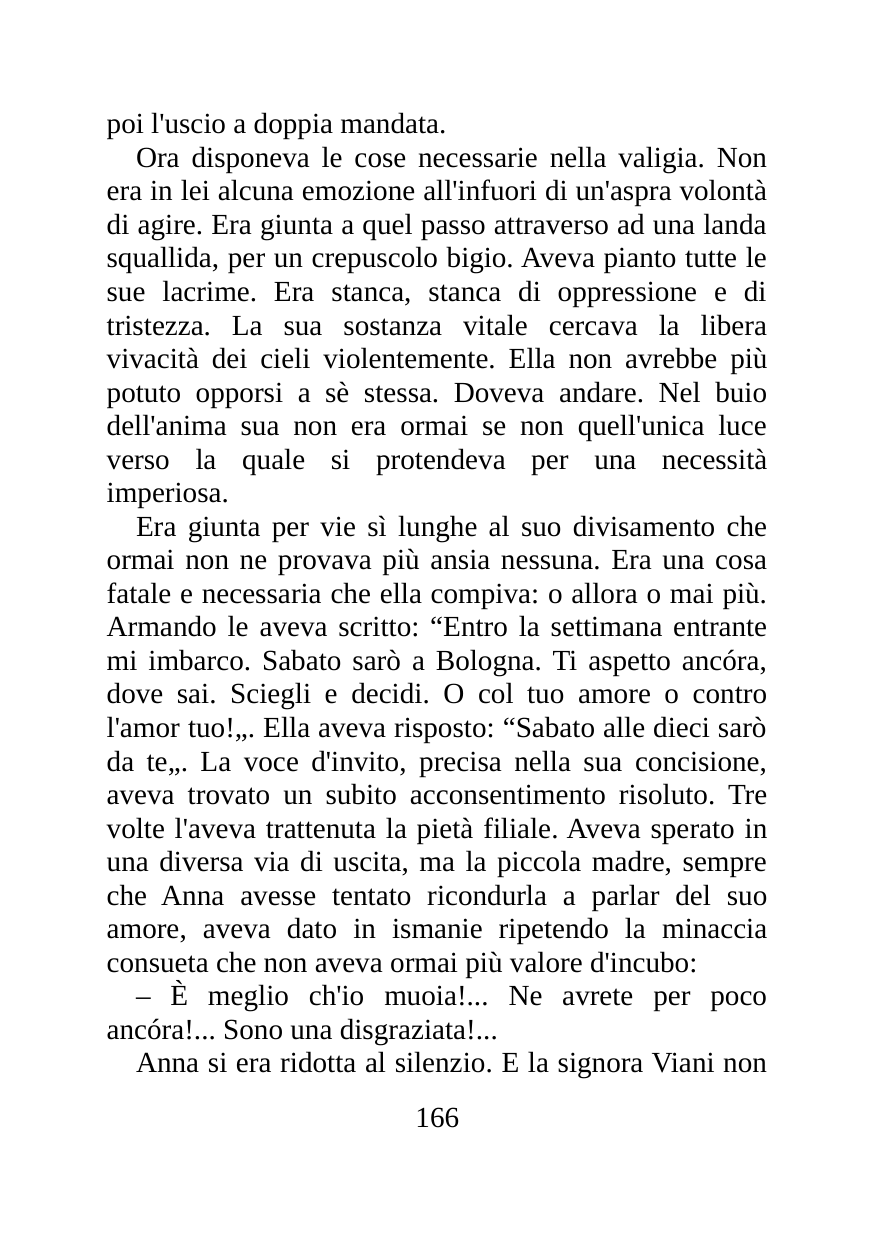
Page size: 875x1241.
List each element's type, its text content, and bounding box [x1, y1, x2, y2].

text poi l'uscio a doppia mandata. [106, 106, 768, 140]
text Era giunta per vie sì lunghe al suo divisamento che ormai non ne provava più ansia nessuna. Era una cosa fatale e necessaria che ella compiva: o allora o mai più. Armando le aveva scritto: “Entro la settimana entrante mi imbarco. Sabato sarò a Bologna. Ti aspetto ancóra, dove sai. Sciegli e decidi. O col tuo amore o contro l'amor tuo!„. Ella aveva risposto: “Sabato alle dieci sarò da te„. La voce d'invito, precisa nella sua concisione, aveva trovato un subito acconsentimento risoluto. Tre volte l'aveva trattenuta la pietà filiale. Aveva sperato in una diversa via di uscita, ma la piccola madre, sempre che Anna avesse tentato ricondurla a parlar del suo amore, aveva dato in ismanie ripetendo la minaccia consueta che non aveva ormai più valore d'incubo: [106, 509, 768, 978]
text Ora disponeva le cose necessarie nella valigia. Non era in lei alcuna emozione all'infuori di un'aspra volontà di agire. Era giunta a quel passo attraverso ad una landa squallida, per un crepuscolo bigio. Aveva pianto tutte le sue lacrime. Era stanca, stanca di oppressione e di tristezza. La sua sostanza vitale cercava la libera vivacità dei cieli violentemente. Ella non avrebbe più potuto opporsi a sè stessa. Doveva andare. Nel buio dell'anima sua non era ormai se non quell'unica luce verso la quale si protendeva per una necessità imperiosa. [106, 140, 768, 509]
text Anna si era ridotta al silenzio. E la signora Viani non [106, 1046, 768, 1079]
text ‒ È meglio ch'io muoia!... Ne avrete per poco ancóra!... Sono una disgraziata!... [106, 978, 768, 1046]
